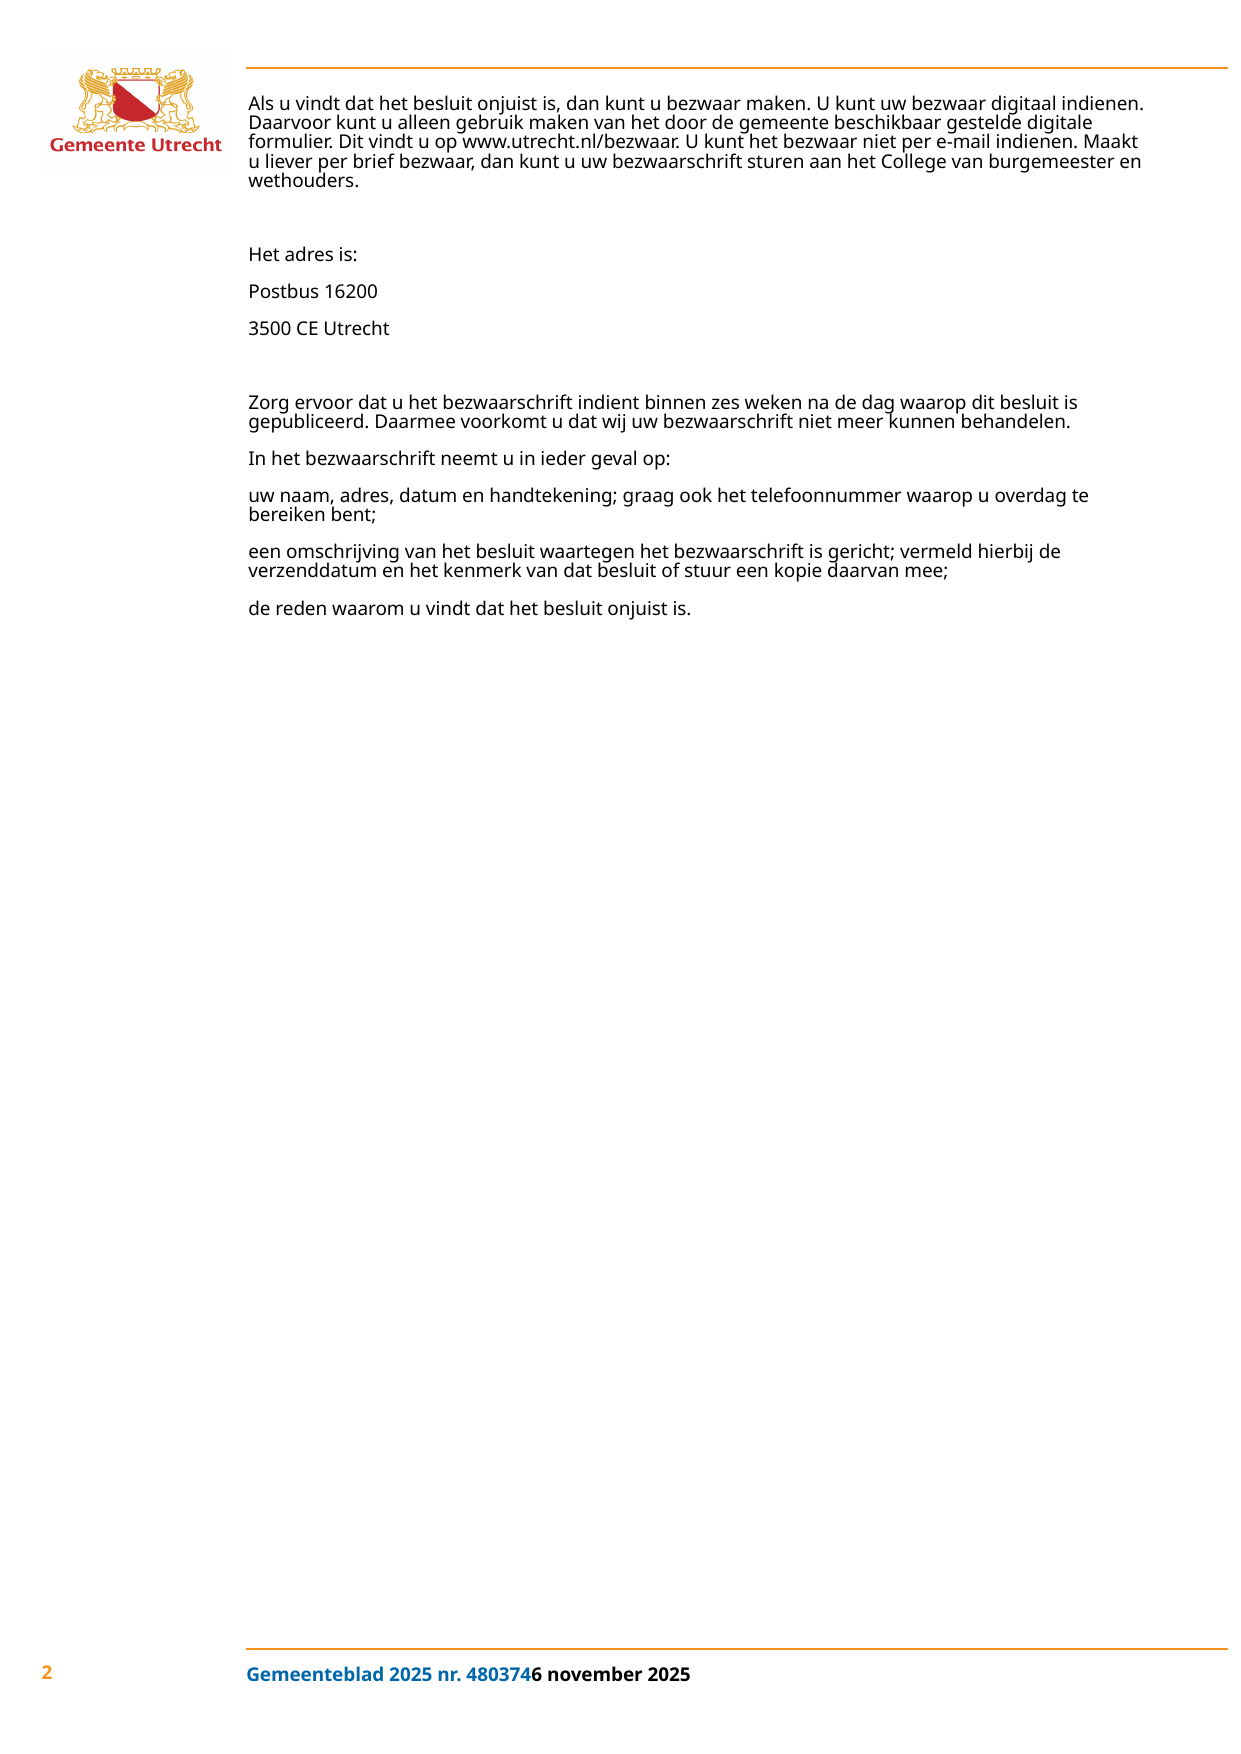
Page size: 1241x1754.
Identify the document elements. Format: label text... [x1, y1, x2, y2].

text In het bezwaarschrift neemt u in ieder geval op: [248, 450, 1152, 469]
text Postbus 16200 [248, 283, 1152, 302]
text Zorg ervoor dat u het bezwaarschrift indient binnen zes weken na de dag waarop dit besluit is gepubliceerd. Daarmee voorkomt u dat wij uw bezwaarschrift niet meer kunnen behandelen. [248, 394, 1152, 432]
picture [41, 47, 231, 172]
text de reden waarom u vindt dat het besluit onjuist is. [248, 599, 1152, 619]
text uw naam, adres, datum en handtekening; graag ook het telefoonnummer waarop u overdag te bereiken bent; [248, 487, 1152, 526]
text Het adres is: [248, 246, 1152, 265]
text Als u vindt dat het besluit onjuist is, dan kunt u bezwaar maken. U kunt uw bezwaar digitaal indienen. Daarvoor kunt u alleen gebruik maken van het door de gemeente beschikbaar gestelde digitale formulier. Dit vindt u op www.utrecht.nl/bezwaar. U kunt het bezwaar niet per e-mail indienen. Maakt u liever per brief bezwaar, dan kunt u uw bezwaarschrift sturen aan het College van burgemeester en wethouders. [248, 95, 1152, 191]
text 3500 CE Utrecht [248, 320, 1152, 339]
text een omschrijving van het besluit waartegen het bezwaarschrift is gericht; vermeld hierbij de verzenddatum en het kenmerk van dat besluit of stuur een kopie daarvan mee; [248, 543, 1152, 582]
